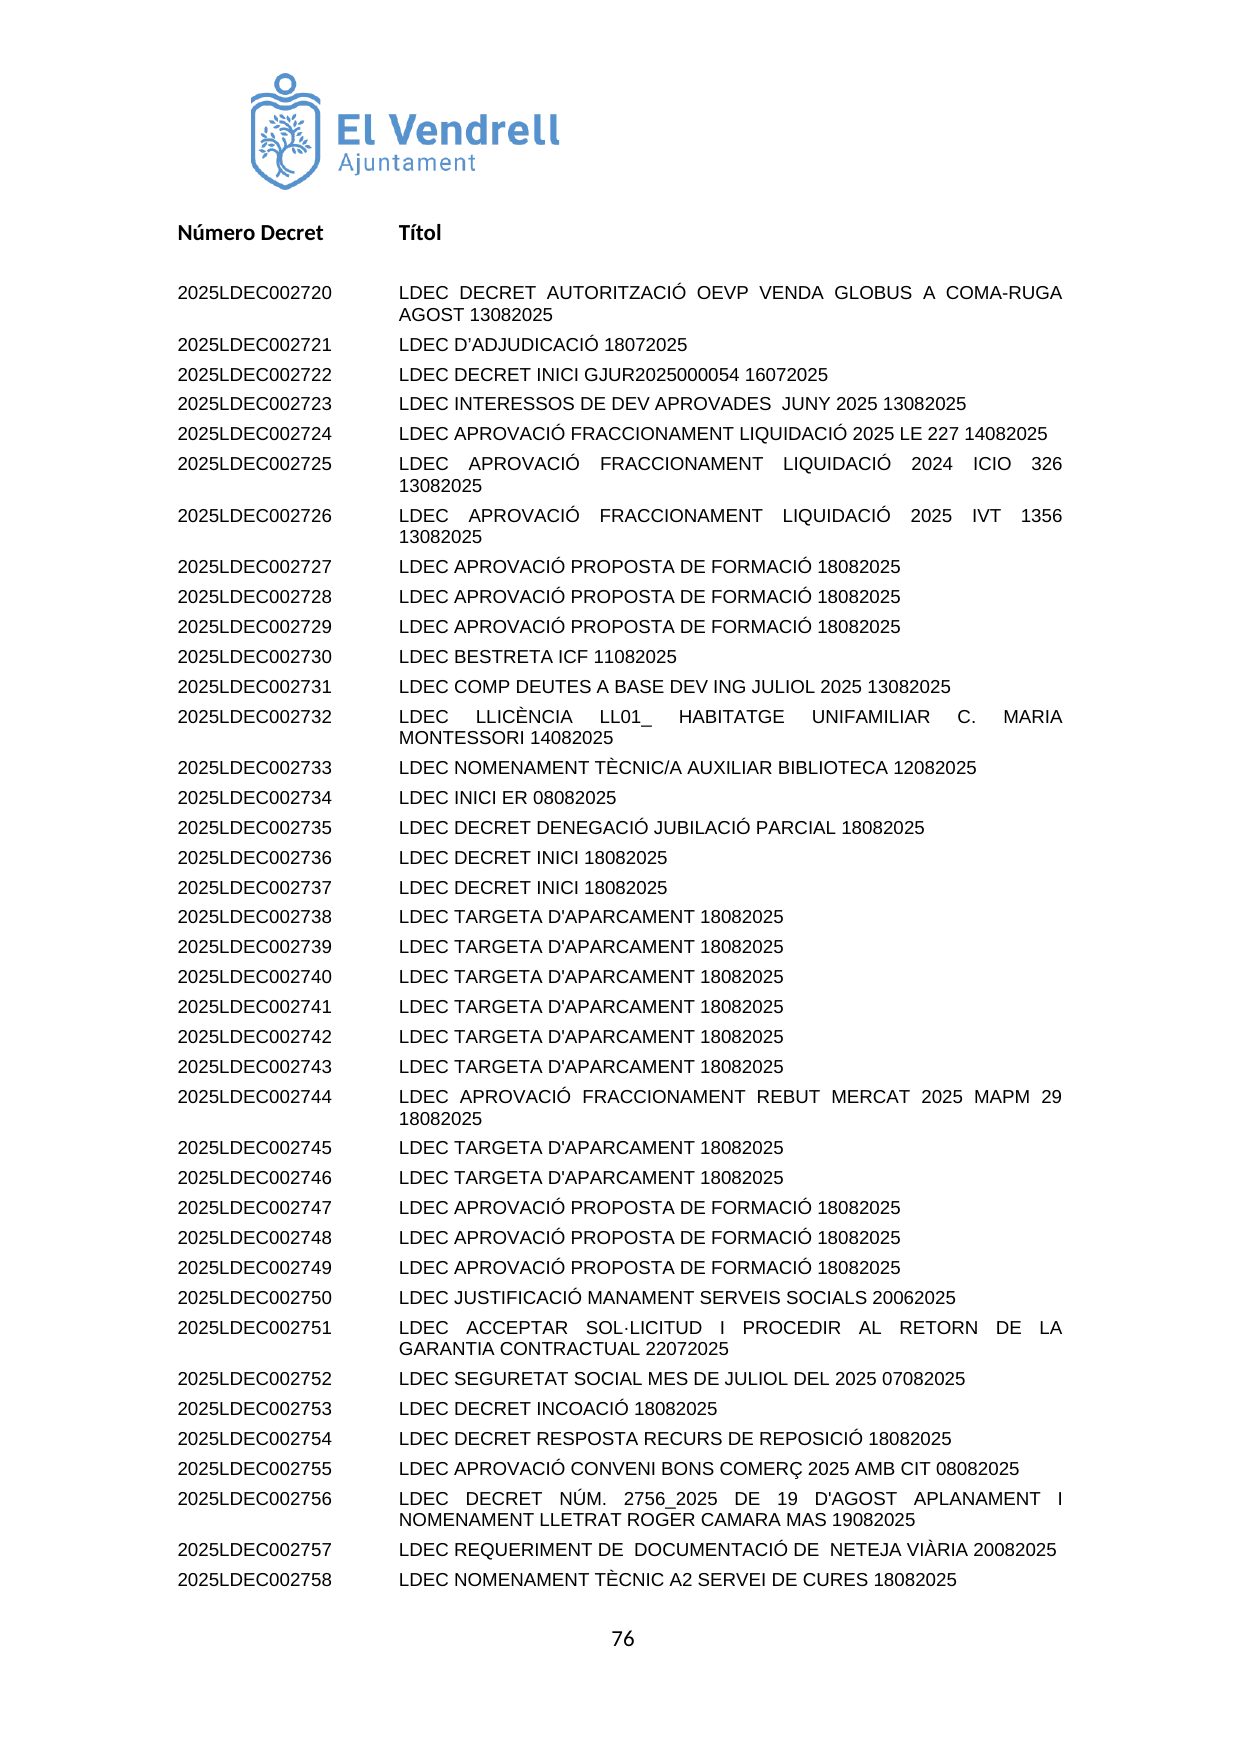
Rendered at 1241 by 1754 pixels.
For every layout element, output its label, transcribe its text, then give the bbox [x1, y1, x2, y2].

text 2025LDEC002723 LDEC INTERESSOS DE DEV APROVADES JUNY 2025 13082025 [177, 393, 1063, 415]
text 2025LDEC002749 LDEC APROVACIÓ PROPOSTA DE FORMACIÓ 18082025 [177, 1257, 1063, 1278]
text 2025LDEC002740 LDEC TARGETA D'APARCAMENT 18082025 [177, 966, 1063, 988]
text 2025LDEC002754 LDEC DECRET RESPOSTA RECURS DE REPOSICIÓ 18082025 [177, 1428, 1063, 1449]
text 2025LDEC002731 LDEC COMP DEUTES A BASE DEV ING JULIOL 2025 13082025 [177, 676, 1063, 697]
text 2025LDEC002732 LDEC LLICÈNCIA LL01_ HABITATGE UNIFAMILIAR C. MARIA MONTESSORI 14082025 [177, 705, 1063, 748]
text 2025LDEC002744 LDEC APROVACIÓ FRACCIONAMENT REBUT MERCAT 2025 MAPM 29 18082025 [177, 1086, 1063, 1129]
text 2025LDEC002728 LDEC APROVACIÓ PROPOSTA DE FORMACIÓ 18082025 [177, 586, 1063, 607]
text 2025LDEC002720 LDEC DECRET AUTORITZACIÓ OEVP VENDA GLOBUS A COMA-RUGA AGOST 13082025 [177, 282, 1063, 325]
text 2025LDEC002758 LDEC NOMENAMENT TÈCNIC A2 SERVEI DE CURES 18082025 [177, 1569, 1063, 1591]
text 2025LDEC002724 LDEC APROVACIÓ FRACCIONAMENT LIQUIDACIÓ 2025 LE 227 14082025 [177, 423, 1063, 445]
text 2025LDEC002733 LDEC NOMENAMENT TÈCNIC/A AUXILIAR BIBLIOTECA 12082025 [177, 757, 1063, 778]
text 2025LDEC002737 LDEC DECRET INICI 18082025 [177, 876, 1063, 898]
text 2025LDEC002741 LDEC TARGETA D'APARCAMENT 18082025 [177, 996, 1063, 1018]
text 2025LDEC002734 LDEC INICI ER 08082025 [177, 787, 1063, 808]
text 2025LDEC002753 LDEC DECRET INCOACIÓ 18082025 [177, 1398, 1063, 1419]
text 2025LDEC002743 LDEC TARGETA D'APARCAMENT 18082025 [177, 1056, 1063, 1077]
text 2025LDEC002750 LDEC JUSTIFICACIÓ MANAMENT SERVEIS SOCIALS 20062025 [177, 1287, 1063, 1308]
text 2025LDEC002729 LDEC APROVACIÓ PROPOSTA DE FORMACIÓ 18082025 [177, 616, 1063, 637]
text 2025LDEC002748 LDEC APROVACIÓ PROPOSTA DE FORMACIÓ 18082025 [177, 1227, 1063, 1248]
text 2025LDEC002745 LDEC TARGETA D'APARCAMENT 18082025 [177, 1137, 1063, 1159]
text 2025LDEC002738 LDEC TARGETA D'APARCAMENT 18082025 [177, 906, 1063, 928]
text 2025LDEC002725 LDEC APROVACIÓ FRACCIONAMENT LIQUIDACIÓ 2024 ICIO 326 13082025 [177, 453, 1063, 496]
text 2025LDEC002755 LDEC APROVACIÓ CONVENI BONS COMERÇ 2025 AMB CIT 08082025 [177, 1458, 1063, 1479]
text 2025LDEC002742 LDEC TARGETA D'APARCAMENT 18082025 [177, 1026, 1063, 1047]
text 2025LDEC002721 LDEC D’ADJUDICACIÓ 18072025 [177, 333, 1063, 355]
text 2025LDEC002752 LDEC SEGURETAT SOCIAL MES DE JULIOL DEL 2025 07082025 [177, 1368, 1063, 1389]
text 2025LDEC002722 LDEC DECRET INICI GJUR2025000054 16072025 [177, 363, 1063, 385]
text 2025LDEC002726 LDEC APROVACIÓ FRACCIONAMENT LIQUIDACIÓ 2025 IVT 1356 13082025 [177, 504, 1063, 548]
picture [251, 73, 560, 190]
text 2025LDEC002751 LDEC ACCEPTAR SOL·LICITUD I PROCEDIR AL RETORN DE LA GARANTIA CONTRACTUAL 22072025 [177, 1317, 1063, 1360]
text 2025LDEC002746 LDEC TARGETA D'APARCAMENT 18082025 [177, 1167, 1063, 1189]
text 2025LDEC002739 LDEC TARGETA D'APARCAMENT 18082025 [177, 936, 1063, 958]
text 2025LDEC002730 LDEC BESTRETA ICF 11082025 [177, 646, 1063, 667]
text 2025LDEC002756 LDEC DECRET NÚM. 2756_2025 DE 19 D'AGOST APLANAMENT I NOMENAMENT LLETRAT ROGER CAMARA MAS 19082025 [177, 1488, 1063, 1531]
text 2025LDEC002727 LDEC APROVACIÓ PROPOSTA DE FORMACIÓ 18082025 [177, 556, 1063, 577]
text 2025LDEC002736 LDEC DECRET INICI 18082025 [177, 847, 1063, 868]
text 2025LDEC002757 LDEC REQUERIMENT DE DOCUMENTACIÓ DE NETEJA VIÀRIA 20082025 [177, 1539, 1063, 1561]
text 2025LDEC002747 LDEC APROVACIÓ PROPOSTA DE FORMACIÓ 18082025 [177, 1197, 1063, 1218]
text 2025LDEC002735 LDEC DECRET DENEGACIÓ JUBILACIÓ PARCIAL 18082025 [177, 817, 1063, 838]
